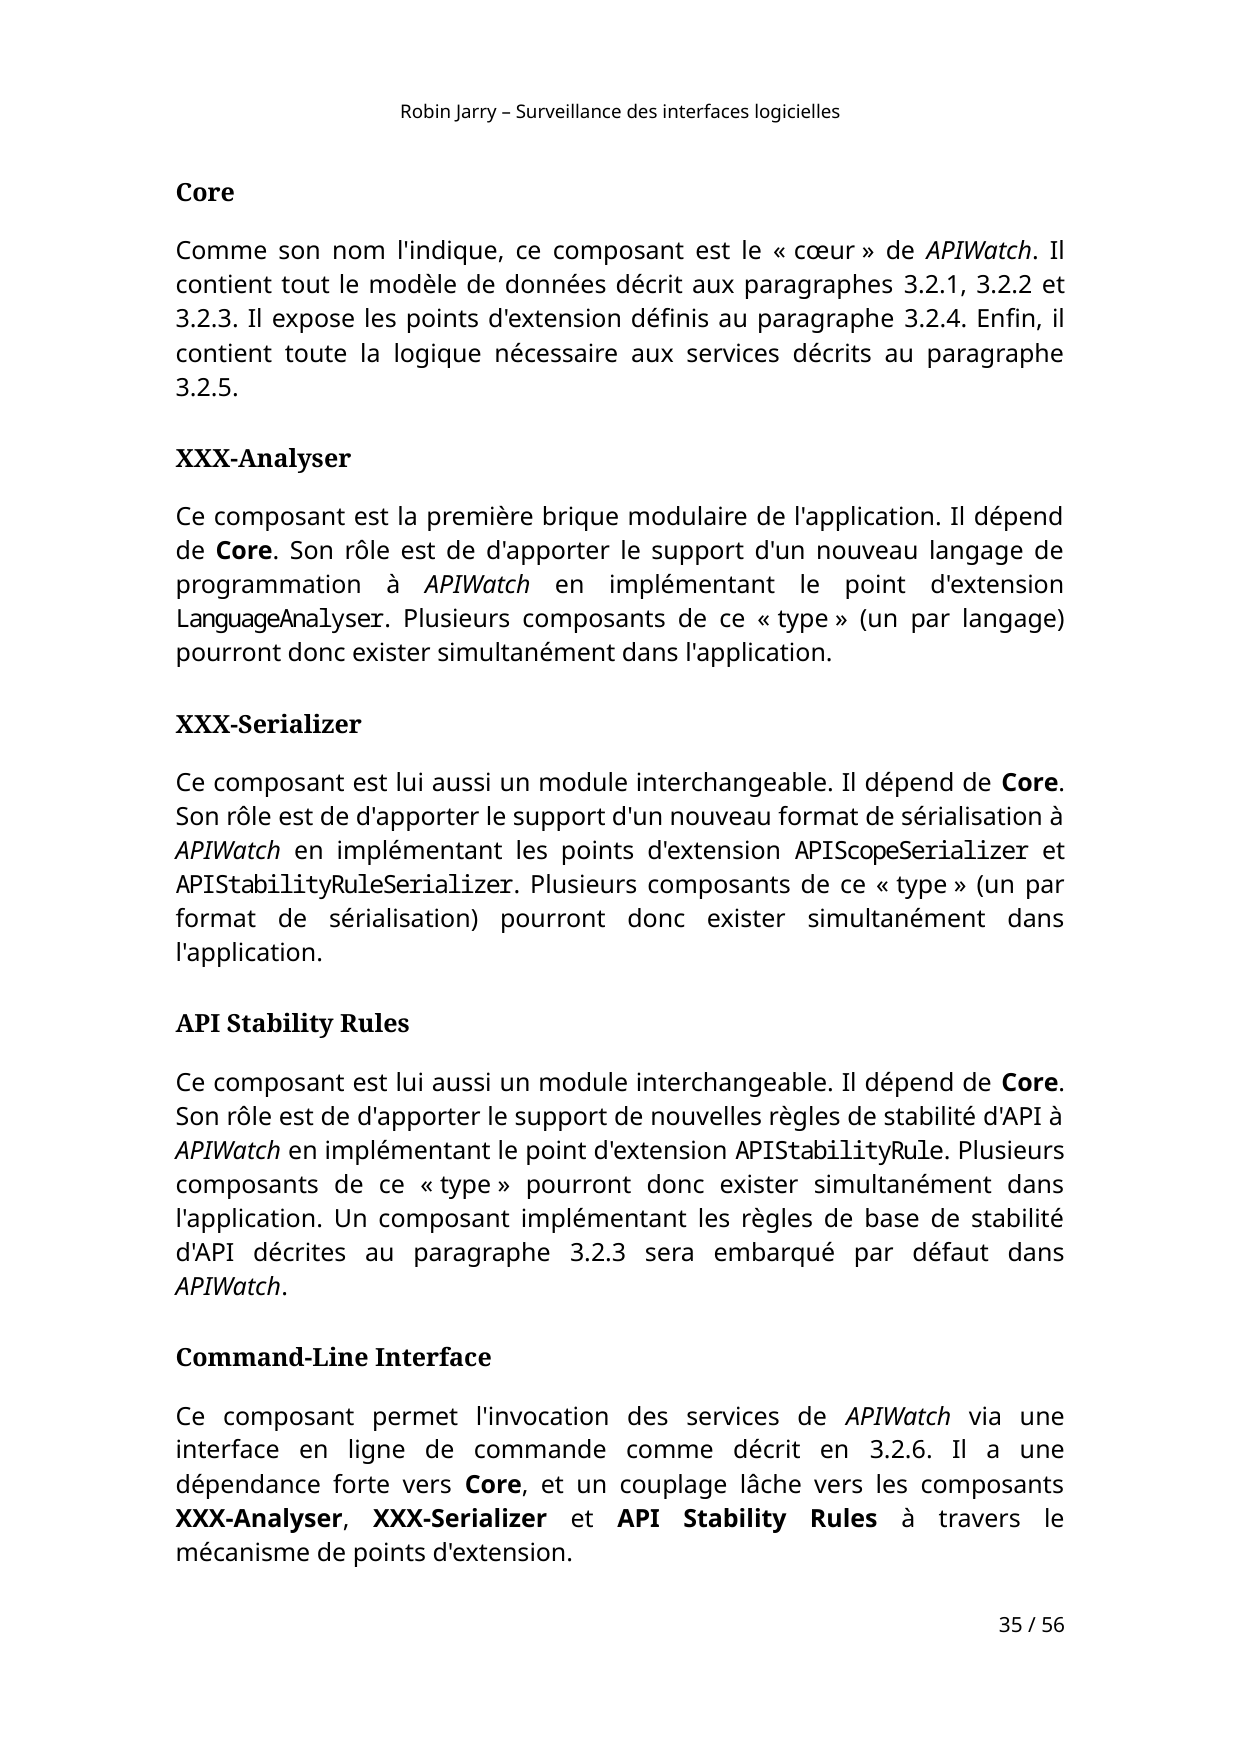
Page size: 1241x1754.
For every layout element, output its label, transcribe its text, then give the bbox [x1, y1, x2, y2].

subtitle Core [175, 175, 1065, 209]
subtitle Command-Line Interface [175, 1340, 1065, 1374]
text Ce composant permet l'invocation des services de APIWatch via une interface en ligne de commande comme décrit en 3.2.6. Il a une dépendance forte vers Core, et un couplage lâche vers les composants XXX-Analyser, XXX-Serializer et API Stability Rules à travers le mécanisme de points d'extension. [175, 1398, 1065, 1568]
subtitle API Stability Rules [175, 1006, 1065, 1040]
text Ce composant est la première brique modulaire de l'application. Il dépend de Core. Son rôle est de d'apporter le support d'un nouveau langage de programmation à APIWatch en implémentant le point d'extension LanguageAnalyser. Plusieurs composants de ce « type » (un par langage) pourront donc exister simultanément dans l'application. [175, 499, 1065, 669]
text Ce composant est lui aussi un module interchangeable. Il dépend de Core. Son rôle est de d'apporter le support d'un nouveau format de sérialisation à APIWatch en implémentant les points d'extension APIScopeSerializer et APIStabilityRuleSerializer. Plusieurs composants de ce « type » (un par format de sérialisation) pourront donc exister simultanément dans l'application. [175, 764, 1065, 969]
text Ce composant est lui aussi un module interchangeable. Il dépend de Core. Son rôle est de d'apporter le support de nouvelles règles de stabilité d'API à APIWatch en implémentant le point d'extension APIStabilityRule. Plusieurs composants de ce « type » pourront donc exister simultanément dans l'application. Un composant implémentant les règles de base de stabilité d'API décrites au paragraphe 3.2.3 sera embarqué par défaut dans APIWatch. [175, 1064, 1065, 1303]
subtitle XXX-Analyser [175, 441, 1065, 474]
text Comme son nom l'indique, ce composant est le « cœur » de APIWatch. Il contient tout le modèle de données décrit aux paragraphes 3.2.1, 3.2.2 et 3.2.3. Il expose les points d'extension définis au paragraphe 3.2.4. Enfin, il contient toute la logique nécessaire aux services décrits au paragraphe 3.2.5. [175, 233, 1065, 403]
subtitle XXX-Serializer [175, 706, 1065, 740]
